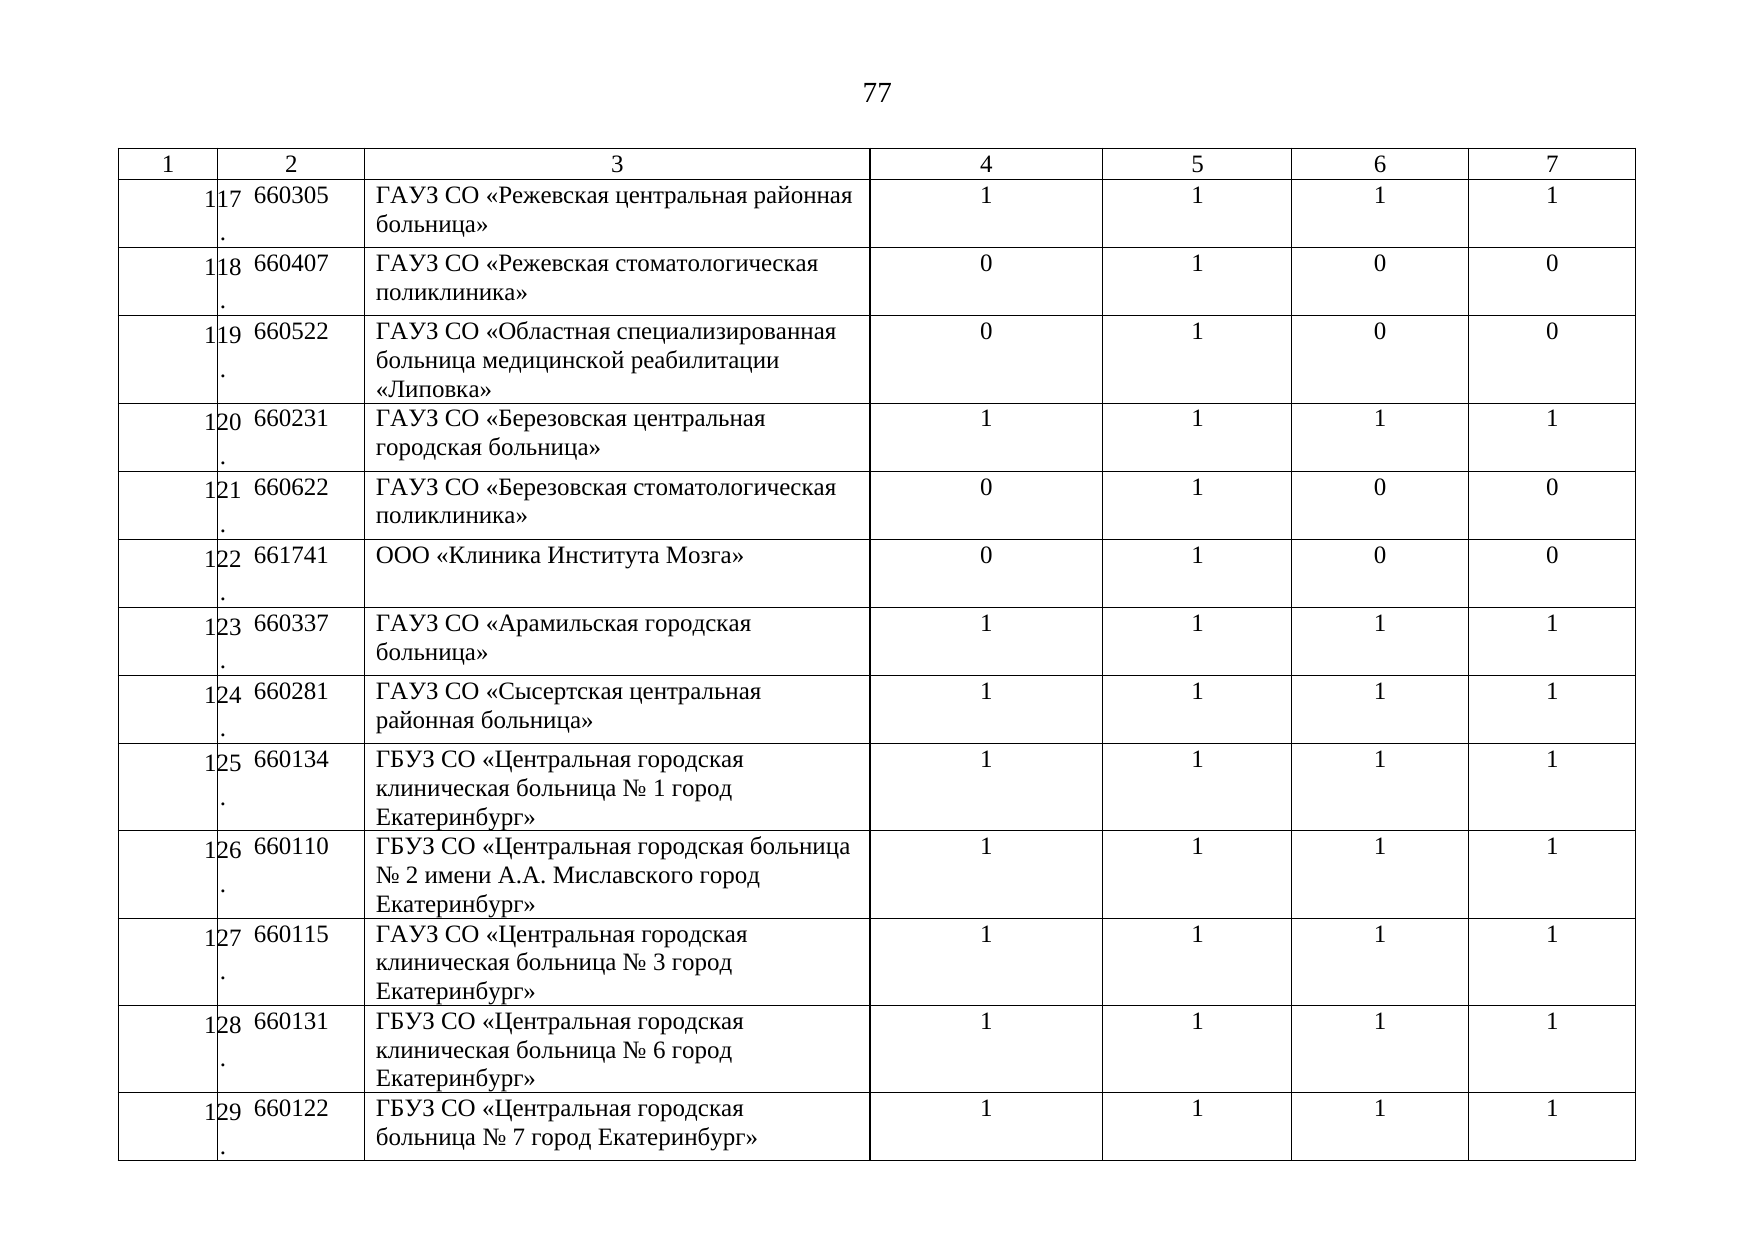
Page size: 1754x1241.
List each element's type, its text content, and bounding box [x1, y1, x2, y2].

table_cell 1 [871, 919, 1102, 1005]
table_cell 1 [1469, 180, 1635, 247]
table_cell 1 [1103, 919, 1291, 1005]
table_header 5 [1103, 149, 1291, 179]
table_cell ГБУЗ СО «Центральная городская клиническая больница № 1 город Екатеринбург» [365, 744, 869, 830]
table_cell 1 [1292, 608, 1468, 675]
table_cell 1 [1292, 1093, 1468, 1160]
table_cell 0 [1292, 540, 1468, 607]
table_cell [119, 180, 217, 247]
table_cell 1 [1469, 1006, 1635, 1092]
table_cell 660305 [218, 180, 364, 247]
table_cell 1 [1469, 404, 1635, 471]
table_cell 660281 [218, 676, 364, 743]
table_cell 660115 [218, 919, 364, 1005]
table_cell [119, 608, 217, 675]
table_cell 660110 [218, 831, 364, 918]
table_cell ГАУЗ СО «Областная специализированная больница медицинской реабилитации «Липовка» [365, 316, 869, 402]
table_cell 0 [871, 472, 1102, 539]
table_cell ГАУЗ СО «Березовская центральная городская больница» [365, 404, 869, 471]
table_cell 0 [1469, 316, 1635, 402]
table_cell 1 [1103, 1006, 1291, 1092]
table_cell [119, 316, 217, 402]
table_header 1 [119, 149, 217, 179]
table_cell 1 [1103, 676, 1291, 743]
table_cell [119, 1093, 217, 1160]
table_cell 660122 [218, 1093, 364, 1160]
table_cell 660407 [218, 248, 364, 315]
table_cell ГАУЗ СО «Центральная городская клиническая больница № 3 город Екатеринбург» [365, 919, 869, 1005]
table_cell 1 [1469, 676, 1635, 743]
table_header 6 [1292, 149, 1468, 179]
table_cell 1 [1292, 744, 1468, 830]
table_cell 660337 [218, 608, 364, 675]
table_cell ГАУЗ СО «Арамильская городская больница» [365, 608, 869, 675]
table_cell 1 [1103, 831, 1291, 918]
table_cell 1 [1103, 540, 1291, 607]
table_cell [119, 1006, 217, 1092]
table_cell 1 [1292, 831, 1468, 918]
table_cell 1 [1103, 316, 1291, 402]
table_cell [119, 919, 217, 1005]
table_cell 1 [871, 831, 1102, 918]
table_cell 0 [871, 248, 1102, 315]
table_header 4 [871, 149, 1102, 179]
table_cell 660134 [218, 744, 364, 830]
table_cell 1 [871, 1093, 1102, 1160]
table_cell 660522 [218, 316, 364, 402]
table_cell 661741 [218, 540, 364, 607]
table_cell 1 [871, 180, 1102, 247]
table_cell 1 [1292, 1006, 1468, 1092]
table_cell ГБУЗ СО «Центральная городская больница № 7 город Екатеринбург» [365, 1093, 869, 1160]
table_cell 1 [1103, 1093, 1291, 1160]
table_cell ГАУЗ СО «Режевская центральная районная больница» [365, 180, 869, 247]
table_cell 1 [871, 1006, 1102, 1092]
table_cell [119, 744, 217, 830]
table_cell 0 [1469, 472, 1635, 539]
table_cell 0 [1292, 316, 1468, 402]
table_cell [119, 472, 217, 539]
table_cell 1 [1103, 180, 1291, 247]
table_header 3 [365, 149, 869, 179]
table_cell ГБУЗ СО «Центральная городская больница № 2 имени А.А. Миславского город Екатеринбург» [365, 831, 869, 918]
table_cell ГАУЗ СО «Березовская стоматологическая поликлиника» [365, 472, 869, 539]
table_cell 1 [871, 404, 1102, 471]
table_cell 1 [1469, 608, 1635, 675]
table_cell ГБУЗ СО «Центральная городская клиническая больница № 6 город Екатеринбург» [365, 1006, 869, 1092]
table_cell [119, 540, 217, 607]
table_cell 1 [1292, 919, 1468, 1005]
table_cell 1 [871, 608, 1102, 675]
table_header 2 [218, 149, 364, 179]
table_cell [119, 404, 217, 471]
table_cell 0 [871, 316, 1102, 402]
table_cell 1 [1103, 248, 1291, 315]
table_cell ООО «Клиника Института Мозга» [365, 540, 869, 607]
table_cell 0 [871, 540, 1102, 607]
table_cell 1 [1469, 831, 1635, 918]
table_cell 1 [1103, 404, 1291, 471]
table_cell 1 [1469, 744, 1635, 830]
table_cell [119, 676, 217, 743]
table_cell 1 [1469, 919, 1635, 1005]
table_cell 1 [1292, 404, 1468, 471]
table_header 7 [1469, 149, 1635, 179]
table_cell 0 [1292, 248, 1468, 315]
table_cell 660231 [218, 404, 364, 471]
table_cell [119, 248, 217, 315]
table_cell 1 [1103, 744, 1291, 830]
table_cell 1 [871, 744, 1102, 830]
table_cell ГАУЗ СО «Сысертская центральная районная больница» [365, 676, 869, 743]
table_cell 0 [1292, 472, 1468, 539]
table_cell 1 [871, 676, 1102, 743]
table_cell 0 [1469, 248, 1635, 315]
table_cell 0 [1469, 540, 1635, 607]
table_cell 1 [1103, 472, 1291, 539]
table_cell ГАУЗ СО «Режевская стоматологическая поликлиника» [365, 248, 869, 315]
table_cell 660131 [218, 1006, 364, 1092]
table_cell [119, 831, 217, 918]
table_cell 1 [1292, 676, 1468, 743]
table_cell 660622 [218, 472, 364, 539]
table_cell 1 [1103, 608, 1291, 675]
table_cell 1 [1469, 1093, 1635, 1160]
table_cell 1 [1292, 180, 1468, 247]
